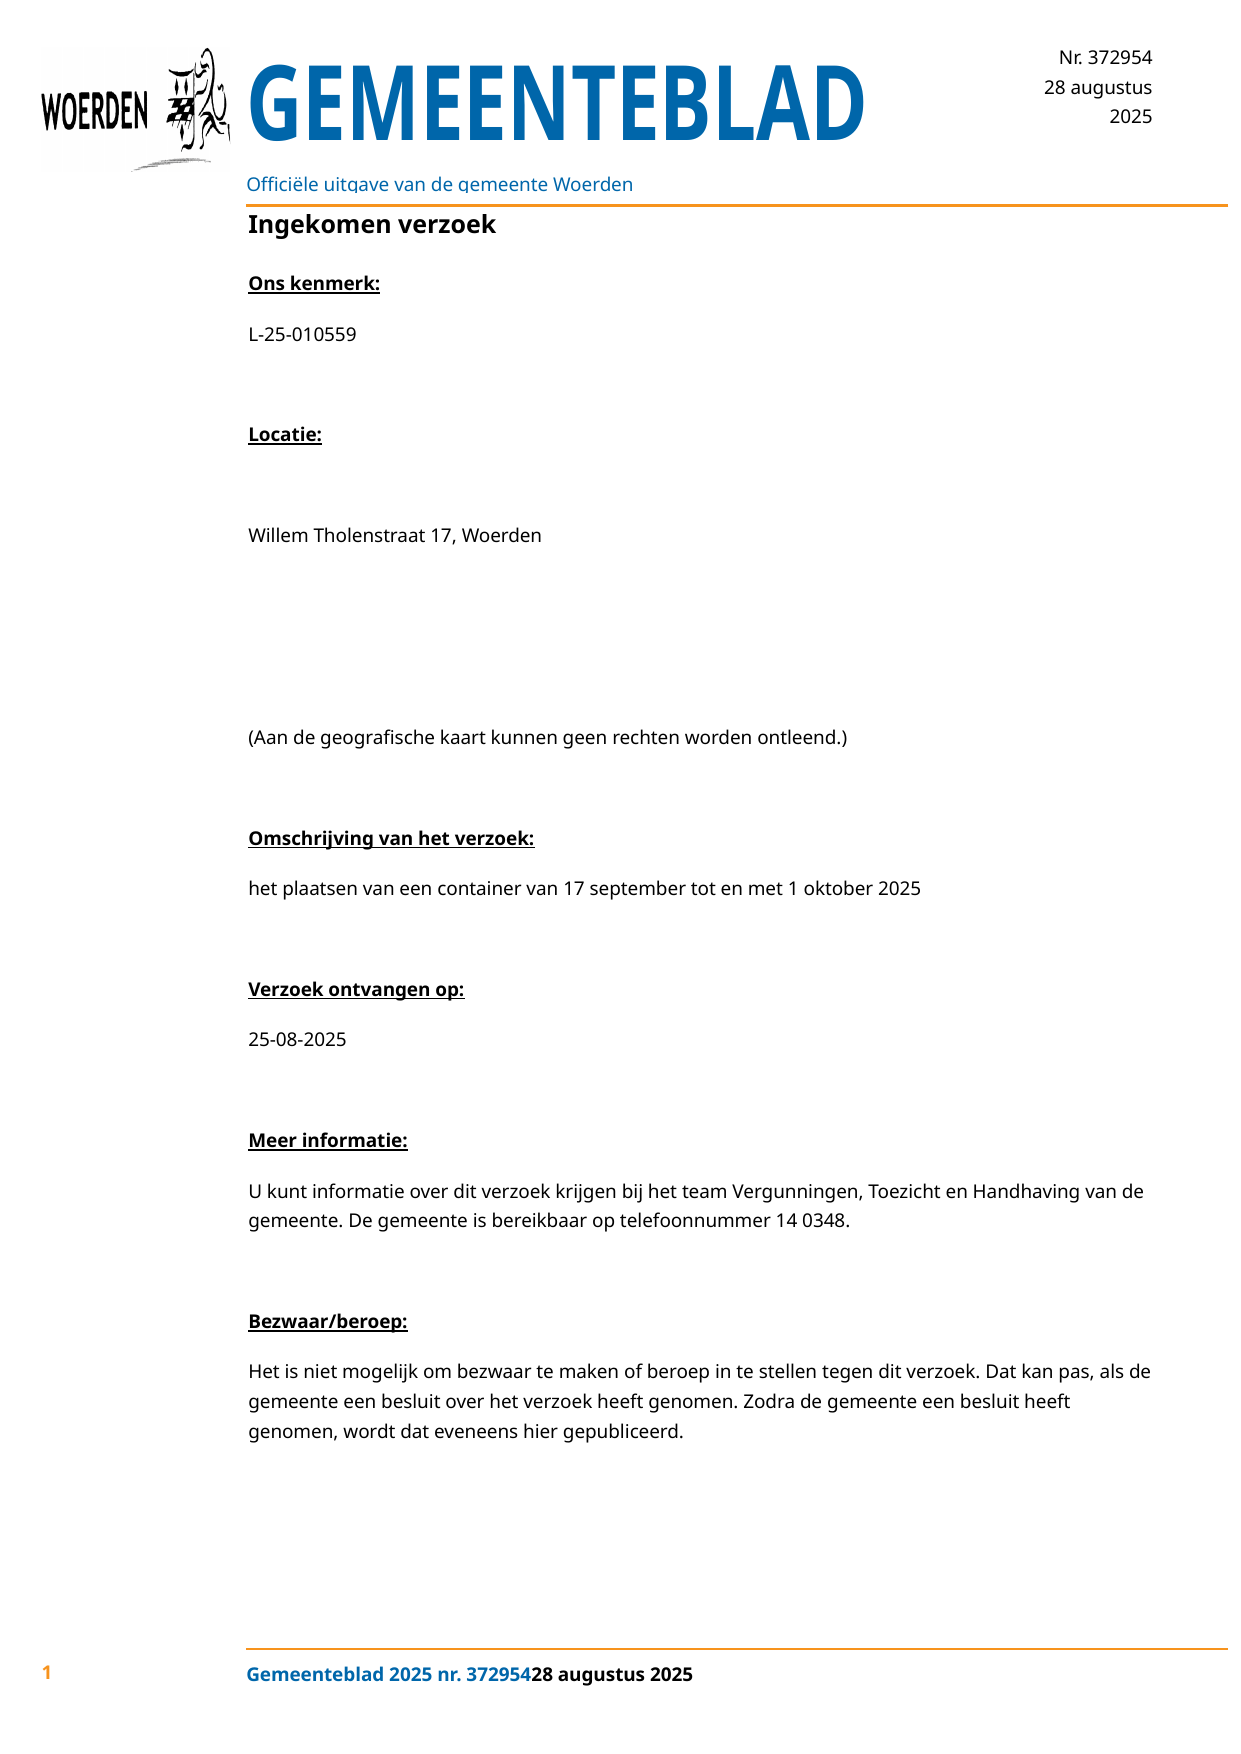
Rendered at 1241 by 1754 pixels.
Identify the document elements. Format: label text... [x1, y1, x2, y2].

text Bezwaar/beroep: [248, 1308, 1152, 1334]
text het plaatsen van een container van 17 september tot en met 1 oktober 2025 [248, 875, 1152, 901]
text U kunt informatie over dit verzoek krijgen bij het team Vergunningen, Toezicht en Handhaving van de gemeente. De gemeente is bereikbaar op telefoonnummer 14 0348. [248, 1178, 1152, 1233]
text (Aan de geografische kaart kunnen geen rechten worden ontleend.) [248, 724, 1152, 750]
text Omschrijving van het verzoek: [248, 825, 1152, 851]
text Verzoek ontvangen op: [248, 976, 1152, 1002]
text Ons kenmerk: [248, 270, 1152, 296]
text Het is niet mogelijk om bezwaar te maken of beroep in te stellen tegen dit verzoek. Dat kan pas, als de gemeente een besluit over het verzoek heeft genomen. Zodra de gemeente een besluit heeft genomen, wordt dat eveneens hier gepubliceerd. [248, 1359, 1152, 1443]
picture [41, 47, 231, 172]
text Willem Tholenstraat 17, Woerden [248, 522, 1152, 548]
text L-25-010559 [248, 321, 1152, 346]
text 25-08-2025 [248, 1027, 1152, 1052]
text Meer informatie: [248, 1127, 1152, 1153]
text Ingekomen verzoek [248, 207, 1152, 241]
text Locatie: [248, 422, 1152, 447]
